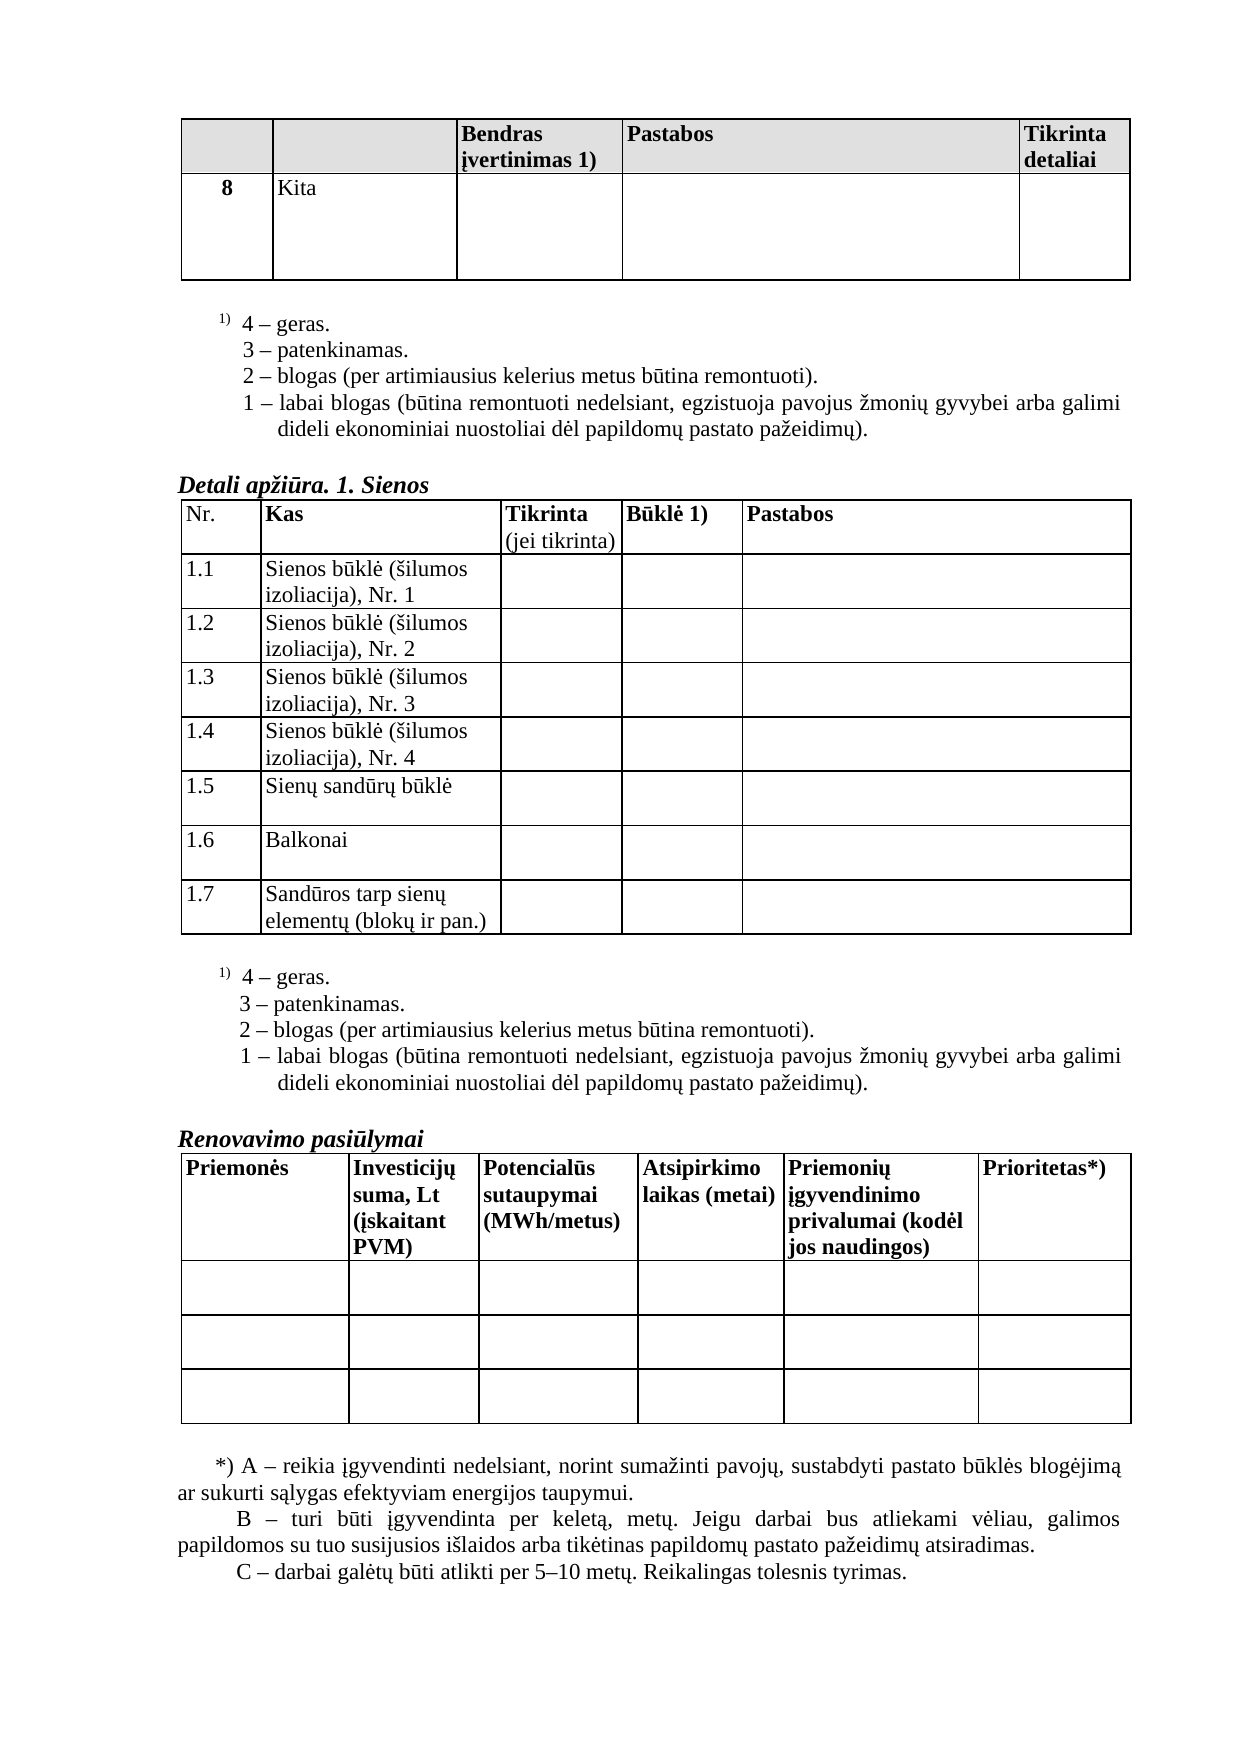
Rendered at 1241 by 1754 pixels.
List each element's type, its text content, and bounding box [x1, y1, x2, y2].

text 1 – labai blogas (būtina remontuoti nedelsiant, egzistuoja pavojus žmonių gyvybei arba galimi dideli ekonominiai nuostoliai dėl papildomų pastato pažeidimų). [240, 1042, 1122, 1095]
table_cell [743, 663, 1130, 716]
table_header Bendras įvertinimas 1) [458, 120, 622, 172]
table_cell 1.6 [182, 826, 260, 879]
table_header Atsipirkimo laikas (metai) [639, 1154, 783, 1260]
table_header Prioritetas*) [979, 1154, 1130, 1260]
table_cell [480, 1261, 637, 1314]
table_cell 1.5 [182, 772, 260, 824]
table_cell 1.4 [182, 718, 260, 770]
table_cell [502, 555, 621, 607]
table_cell [639, 1261, 783, 1314]
text 1 – labai blogas (būtina remontuoti nedelsiant, egzistuoja pavojus žmonių gyvybei arba galimi dideli ekonominiai nuostoliai dėl papildomų pastato pažeidimų). [243, 389, 1122, 441]
table_cell [743, 609, 1130, 662]
table_header Priemonės [182, 1154, 348, 1260]
table_cell [480, 1316, 637, 1368]
table_cell [458, 174, 622, 279]
table_cell [480, 1370, 637, 1422]
text Renovavimo pasiūlymai [177, 1124, 1122, 1153]
table_cell [623, 663, 742, 716]
table_cell 1.3 [182, 663, 260, 716]
table_cell [502, 772, 621, 824]
table_cell [502, 663, 621, 716]
table_header [274, 120, 456, 172]
table_cell [623, 718, 742, 770]
table_cell [1020, 174, 1129, 279]
table_cell [350, 1370, 478, 1422]
table_cell [502, 881, 621, 933]
table_header [182, 120, 272, 172]
table_cell [785, 1261, 978, 1314]
table_cell [743, 826, 1130, 879]
text 3 – patenkinamas. [243, 336, 1122, 362]
table_header Nr. [182, 501, 260, 553]
text C – darbai galėtų būti atlikti per 5–10 metų. Reikalingas tolesnis tyrimas. [177, 1558, 1122, 1584]
text 2 – blogas (per artimiausius kelerius metus būtina remontuoti). [239, 1016, 1122, 1042]
table_cell [979, 1261, 1130, 1314]
table_cell [623, 174, 1019, 279]
table_cell [623, 555, 742, 607]
table_cell [502, 826, 621, 879]
table_header Pastabos [743, 501, 1130, 553]
table_cell [743, 555, 1130, 607]
table_cell [350, 1316, 478, 1368]
table_header Pastabos [623, 120, 1019, 172]
table_cell [182, 1261, 186, 1314]
table_cell [639, 1370, 783, 1422]
text 2 – blogas (per artimiausius kelerius metus būtina remontuoti). [243, 362, 1122, 389]
table_cell [182, 1316, 186, 1368]
table_header Būklė 1) [623, 501, 742, 553]
table_cell [502, 718, 621, 770]
table_cell [623, 772, 742, 824]
table_cell [344, 1316, 348, 1368]
table_cell 8 [182, 174, 186, 279]
table_cell [344, 1261, 348, 1314]
table_cell [743, 772, 1130, 824]
table_cell [979, 1370, 1130, 1422]
table_cell [182, 1370, 186, 1422]
table_cell 1.1 [182, 555, 260, 607]
text 3 – patenkinamas. [239, 990, 1122, 1016]
table_cell [344, 1370, 348, 1422]
text *) A – reikia įgyvendinti nedelsiant, norint sumažinti pavojų, sustabdyti pastato būklės blogėjimą ar sukurti sąlygas efektyviam energijos taupymui. [177, 1452, 1122, 1505]
text 1) 4 – geras. [218, 310, 1122, 336]
table_cell [785, 1370, 978, 1422]
table_cell [623, 881, 742, 933]
table_cell Kita [274, 174, 456, 279]
text Detali apžiūra. 1. Sienos [177, 470, 1122, 499]
table_cell 1.7 [182, 881, 260, 933]
text 1) 4 – geras. [218, 963, 1122, 990]
table_cell 1.2 [182, 609, 260, 662]
table_cell [623, 826, 742, 879]
table_header Potencialūs sutaupymai (MWh/metus) [480, 1154, 637, 1260]
table_cell [639, 1316, 783, 1368]
table_cell [350, 1261, 478, 1314]
table_cell [743, 718, 1130, 770]
table_header Kas [262, 501, 500, 553]
text B – turi būti įgyvendinta per keletą, metų. Jeigu darbai bus atliekami vėliau, galimos papildomos su tuo susijusios išlaidos arba tikėtinas papildomų pastato pažeidimų atsiradimas. [177, 1505, 1122, 1558]
table_header Tikrinta detaliai [1020, 120, 1129, 172]
table_cell [979, 1316, 1130, 1368]
table_cell [502, 609, 621, 662]
table_cell [743, 881, 1130, 933]
table_cell [623, 609, 742, 662]
table_cell [785, 1316, 978, 1368]
